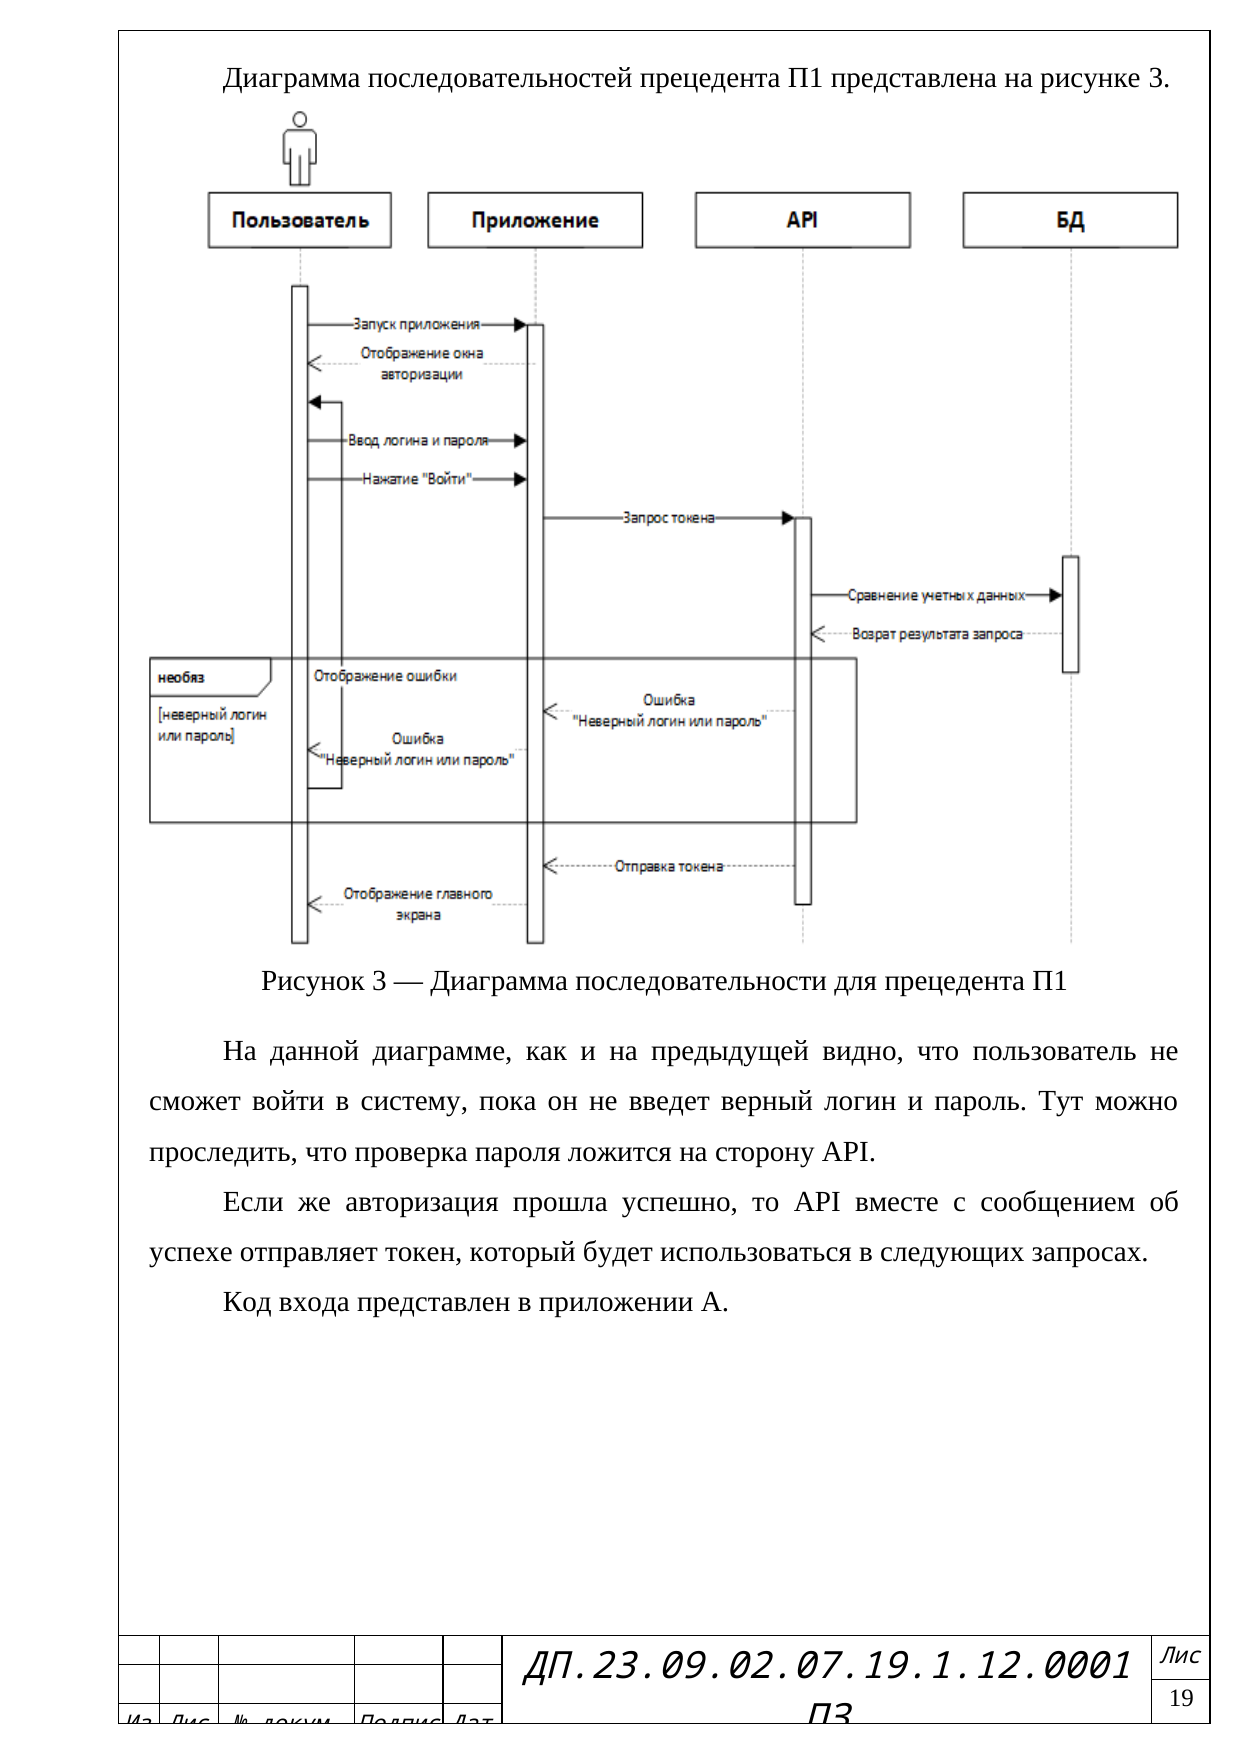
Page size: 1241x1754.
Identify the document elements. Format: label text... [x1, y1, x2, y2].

text На данной диаграмме, как и на предыдущей видно, что пользователь не сможет войти в систему, пока он не введет верный логин и пароль. Тут можно проследить, что проверка пароля ложится на сторону API. [149, 996, 1180, 1167]
text Диаграмма последовательностей прецедента П1 представлена на рисунке 3. [149, 60, 1180, 94]
picture [148, 110, 1180, 946]
text Рисунок 3 — Диаграмма последовательности для прецедента П1 [149, 946, 1180, 996]
text Код входа представлен в приложении А. [149, 1284, 1180, 1318]
text Если же авторизация прошла успешно, то API вместе с сообщением об успехе отправляет токен, который будет использоваться в следующих запросах. [149, 1184, 1180, 1268]
